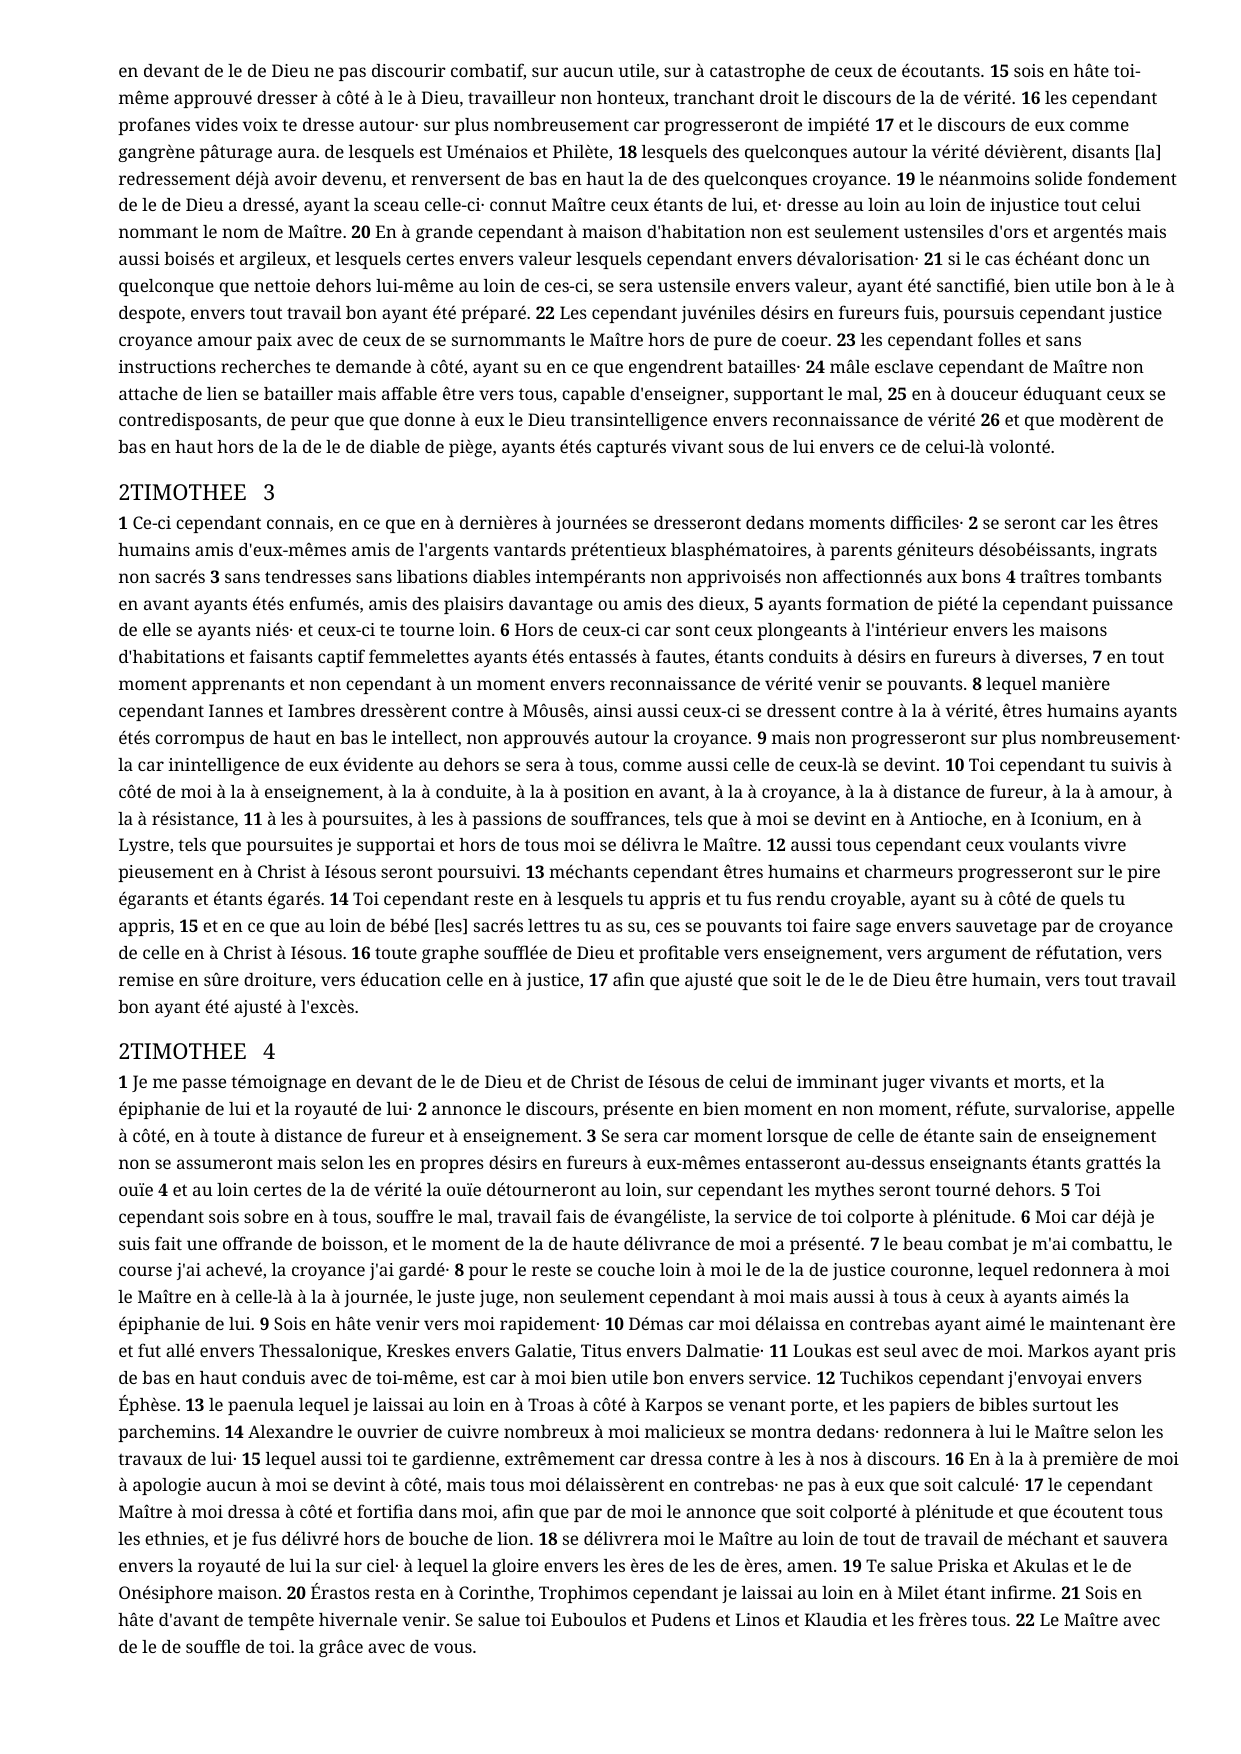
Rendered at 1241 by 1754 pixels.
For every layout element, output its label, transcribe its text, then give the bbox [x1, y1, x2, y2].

text 1 Je me passe témoignage en devant de le de Dieu et de Christ de Iésous de celui de imminant juger vivants et morts, et la épiphanie de lui et la royauté de lui· 2 annonce le discours, présente en bien moment en non moment, réfute, survalorise, appelle à côté, en à toute à distance de fureur et à enseignement. 3 Se sera car moment lorsque de celle de étante sain de enseignement non se assumeront mais selon les en propres désirs en fureurs à eux-mêmes entasseront au-dessus enseignants étants grattés la ouïe 4 et au loin certes de la de vérité la ouïe détourneront au loin, sur cependant les mythes seront tourné dehors. 5 Toi cependant sois sobre en à tous, souffre le mal, travail fais de évangéliste, la service de toi colporte à plénitude. 6 Moi car déjà je suis fait une offrande de boisson, et le moment de la de haute délivrance de moi a présenté. 7 le beau combat je m'ai combattu, le course j'ai achevé, la croyance j'ai gardé· 8 pour le reste se couche loin à moi le de la de justice couronne, lequel redonnera à moi le Maître en à celle-là à la à journée, le juste juge, non seulement cependant à moi mais aussi à tous à ceux à ayants aimés la épiphanie de lui. 9 Sois en hâte venir vers moi rapidement· 10 Démas car moi délaissa en contrebas ayant aimé le maintenant ère et fut allé envers Thessalonique, Kreskes envers Galatie, Titus envers Dalmatie· 11 Loukas est seul avec de moi. Markos ayant pris de bas en haut conduis avec de toi-même, est car à moi bien utile bon envers service. 12 Tuchikos cependant j'envoyai envers Éphèse. 13 le paenula lequel je laissai au loin en à Troas à côté à Karpos se venant porte, et les papiers de bibles surtout les parchemins. 14 Alexandre le ouvrier de cuivre nombreux à moi malicieux se montra dedans· redonnera à lui le Maître selon les travaux de lui· 15 lequel aussi toi te gardienne, extrêmement car dressa contre à les à nos à discours. 16 En à la à première de moi à apologie aucun à moi se devint à côté, mais tous moi délaissèrent en contrebas· ne pas à eux que soit calculé· 17 le cependant Maître à moi dressa à côté et fortifia dans moi, afin que par de moi le annonce que soit colporté à plénitude et que écoutent tous les ethnies, et je fus délivré hors de bouche de lion. 18 se délivrera moi le Maître au loin de tout de travail de méchant et sauvera envers la royauté de lui la sur ciel· à lequel la gloire envers les ères de les de ères, amen. 19 Te salue Priska et Akulas et le de Onésiphore maison. 20 Érastos resta en à Corinthe, Trophimos cependant je laissai au loin en à Milet étant infirme. 21 Sois en hâte d'avant de tempête hivernale venir. Se salue toi Euboulos et Pudens et Linos et Klaudia et les frères tous. 22 Le Maître avec de le de souffle de toi. la grâce avec de vous. [118, 1070, 1181, 1658]
text 2TIMOTHEE 3 [118, 477, 1181, 507]
text 2TIMOTHEE 4 [118, 1036, 1181, 1066]
text en devant de le de Dieu ne pas discourir combatif, sur aucun utile, sur à catastrophe de ceux de écoutants. 15 sois en hâte toi-même approuvé dresser à côté à le à Dieu, travailleur non honteux, tranchant droit le discours de la de vérité. 16 les cependant profanes vides voix te dresse autour· sur plus nombreusement car progresseront de impiété 17 et le discours de eux comme gangrène pâturage aura. de lesquels est Uménaios et Philète, 18 lesquels des quelconques autour la vérité dévièrent, disants [la] redressement déjà avoir devenu, et renversent de bas en haut la de des quelconques croyance. 19 le néanmoins solide fondement de le de Dieu a dressé, ayant la sceau celle-ci· connut Maître ceux étants de lui, et· dresse au loin au loin de injustice tout celui nommant le nom de Maître. 20 En à grande cependant à maison d'habitation non est seulement ustensiles d'ors et argentés mais aussi boisés et argileux, et lesquels certes envers valeur lesquels cependant envers dévalorisation· 21 si le cas échéant donc un quelconque que nettoie dehors lui-même au loin de ces-ci, se sera ustensile envers valeur, ayant été sanctifié, bien utile bon à le à despote, envers tout travail bon ayant été préparé. 22 Les cependant juvéniles désirs en fureurs fuis, poursuis cependant justice croyance amour paix avec de ceux de se surnommants le Maître hors de pure de coeur. 23 les cependant folles et sans instructions recherches te demande à côté, ayant su en ce que engendrent batailles· 24 mâle esclave cependant de Maître non attache de lien se batailler mais affable être vers tous, capable d'enseigner, supportant le mal, 25 en à douceur éduquant ceux se contredisposants, de peur que que donne à eux le Dieu transintelligence envers reconnaissance de vérité 26 et que modèrent de bas en haut hors de la de le de diable de piège, ayants étés capturés vivant sous de lui envers ce de celui-là volonté. [118, 59, 1181, 459]
text 1 Ce-ci cependant connais, en ce que en à dernières à journées se dresseront dedans moments difficiles· 2 se seront car les êtres humains amis d'eux-mêmes amis de l'argents vantards prétentieux blasphématoires, à parents géniteurs désobéissants, ingrats non sacrés 3 sans tendresses sans libations diables intempérants non apprivoisés non affectionnés aux bons 4 traîtres tombants en avant ayants étés enfumés, amis des plaisirs davantage ou amis des dieux, 5 ayants formation de piété la cependant puissance de elle se ayants niés· et ceux-ci te tourne loin. 6 Hors de ceux-ci car sont ceux plongeants à l'intérieur envers les maisons d'habitations et faisants captif femmelettes ayants étés entassés à fautes, étants conduits à désirs en fureurs à diverses, 7 en tout moment apprenants et non cependant à un moment envers reconnaissance de vérité venir se pouvants. 8 lequel manière cependant Iannes et Iambres dressèrent contre à Môusês, ainsi aussi ceux-ci se dressent contre à la à vérité, êtres humains ayants étés corrompus de haut en bas le intellect, non approuvés autour la croyance. 9 mais non progresseront sur plus nombreusement· la car inintelligence de eux évidente au dehors se sera à tous, comme aussi celle de ceux-là se devint. 10 Toi cependant tu suivis à côté de moi à la à enseignement, à la à conduite, à la à position en avant, à la à croyance, à la à distance de fureur, à la à amour, à la à résistance, 11 à les à poursuites, à les à passions de souffrances, tels que à moi se devint en à Antioche, en à Iconium, en à Lystre, tels que poursuites je supportai et hors de tous moi se délivra le Maître. 12 aussi tous cependant ceux voulants vivre pieusement en à Christ à Iésous seront poursuivi. 13 méchants cependant êtres humains et charmeurs progresseront sur le pire égarants et étants égarés. 14 Toi cependant reste en à lesquels tu appris et tu fus rendu croyable, ayant su à côté de quels tu appris, 15 et en ce que au loin de bébé [les] sacrés lettres tu as su, ces se pouvants toi faire sage envers sauvetage par de croyance de celle en à Christ à Iésous. 16 toute graphe soufflée de Dieu et profitable vers enseignement, vers argument de réfutation, vers remise en sûre droiture, vers éducation celle en à justice, 17 afin que ajusté que soit le de le de Dieu être humain, vers tout travail bon ayant été ajusté à l'excès. [118, 511, 1181, 1018]
